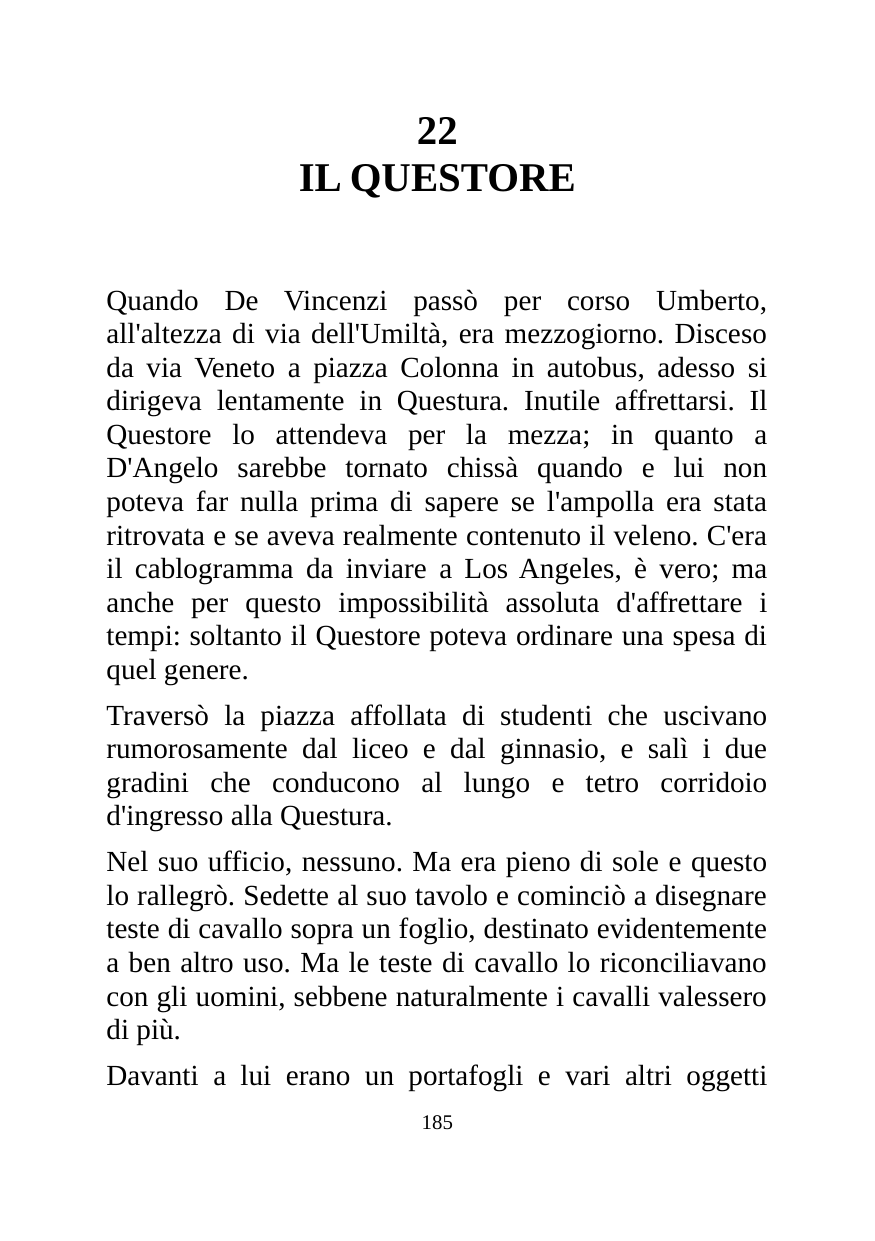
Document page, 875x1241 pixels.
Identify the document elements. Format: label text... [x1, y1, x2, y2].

subtitle 22 IL QUESTORE [106, 106, 768, 200]
text Traversò la piazza affollata di studenti che uscivano rumorosamente dal liceo e dal ginnasio, e salì i due gradini che conducono al lungo e tetro corridoio d'ingresso alla Questura. [106, 698, 768, 832]
text Quando De Vincenzi passò per corso Umberto, all'altezza di via dell'Umiltà, era mezzogiorno. Disceso da via Veneto a piazza Colonna in autobus, adesso si dirigeva lentamente in Questura. Inutile affrettarsi. Il Questore lo attendeva per la mezza; in quanto a D'Angelo sarebbe tornato chissà quando e lui non poteva far nulla prima di sapere se l'ampolla era stata ritrovata e se aveva realmente contenuto il veleno. C'era il cablogramma da inviare a Los Angeles, è vero; ma anche per questo impossibilità assoluta d'affrettare i tempi: soltanto il Questore poteva ordinare una spesa di quel genere. [106, 283, 768, 685]
text Nel suo ufficio, nessuno. Ma era pieno di sole e questo lo rallegrò. Sedette al suo tavolo e cominciò a disegnare teste di cavallo sopra un foglio, destinato evidentemente a ben altro uso. Ma le teste di cavallo lo riconciliavano con gli uomini, sebbene naturalmente i cavalli valessero di più. [106, 844, 768, 1046]
text Davanti a lui erano un portafogli e vari altri oggetti [106, 1058, 768, 1092]
